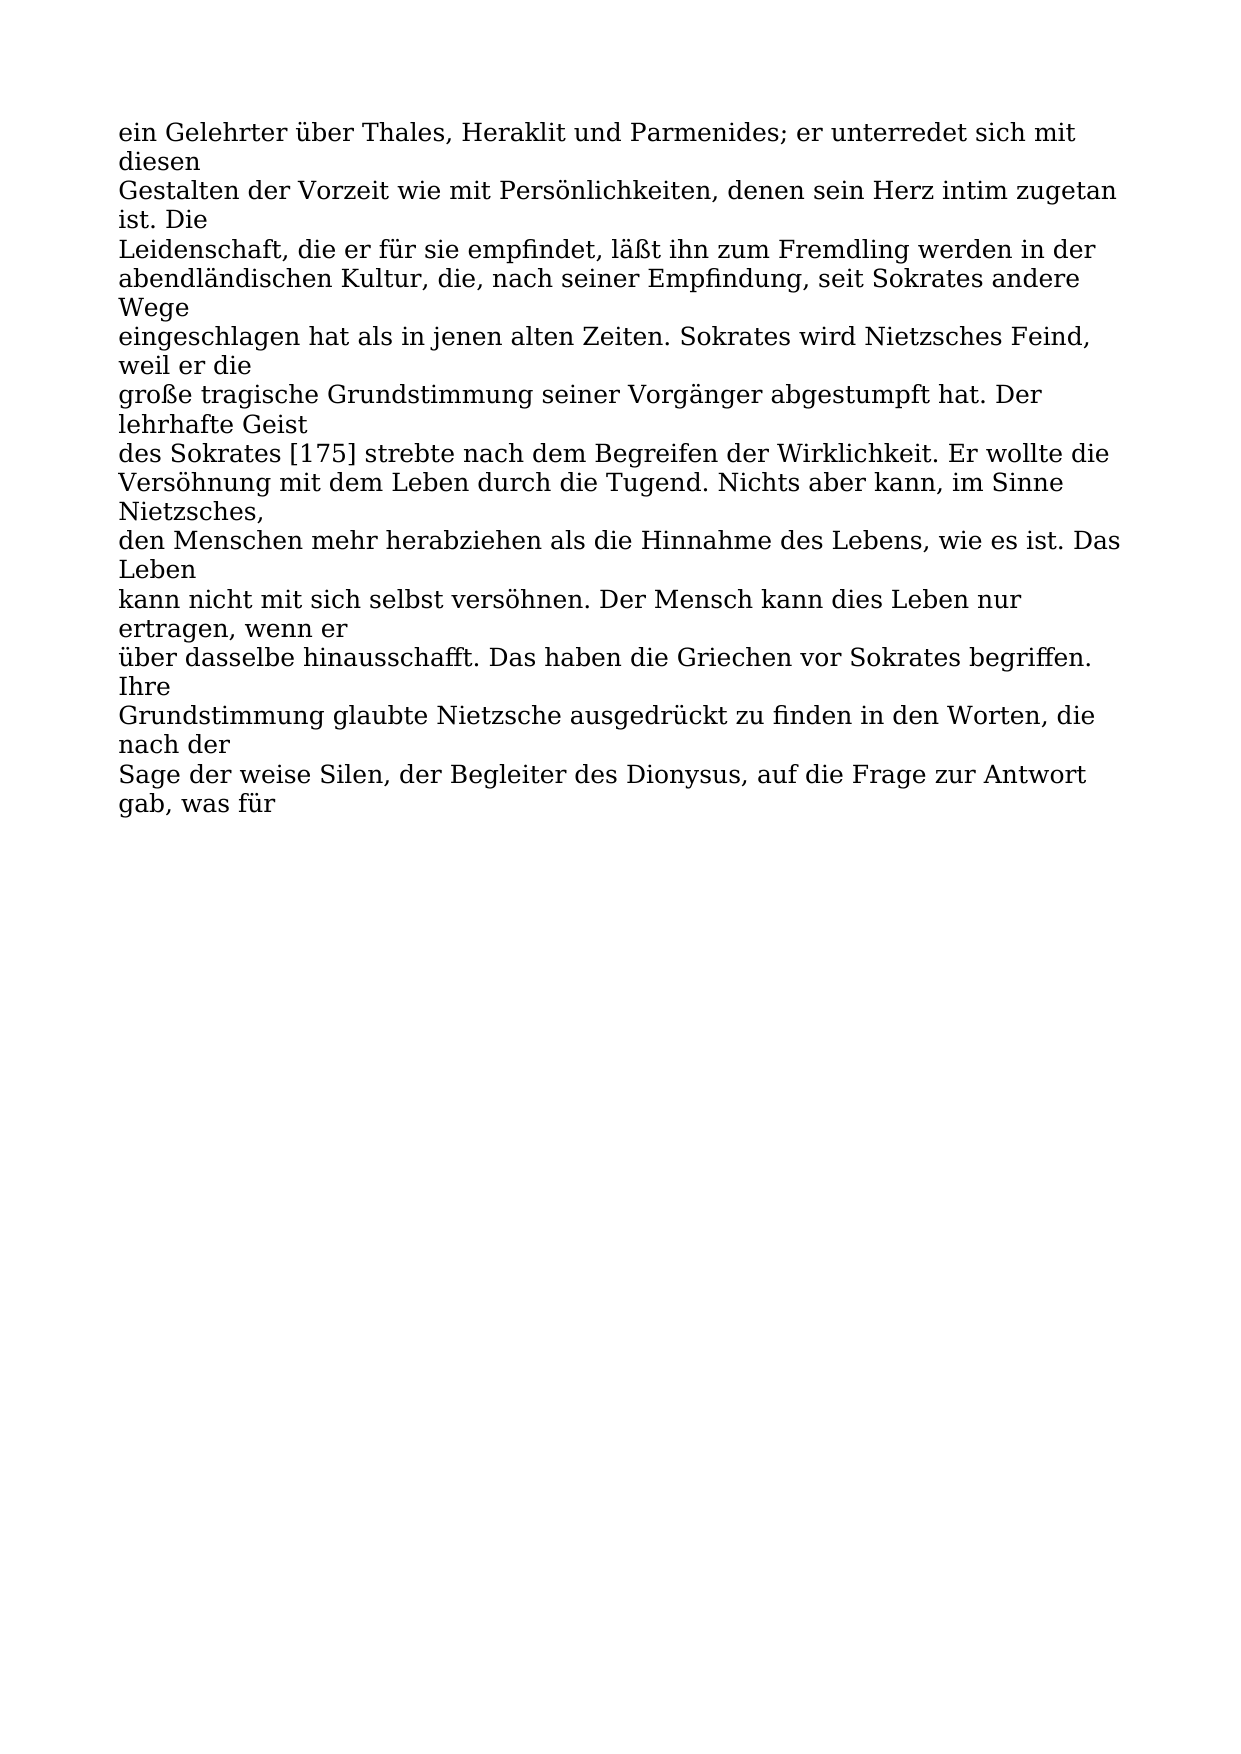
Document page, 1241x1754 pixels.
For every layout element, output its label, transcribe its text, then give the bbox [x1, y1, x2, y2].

text große tragische Grundstimmung seiner Vorgänger abgestumpft hat. Der lehrhafte Geist [118, 381, 1122, 439]
text Sage der weise Silen, der Begleiter des Dionysus, auf die Frage zur Antwort gab, was für [118, 760, 1122, 818]
text kann nicht mit sich selbst versöhnen. Der Mensch kann dies Leben nur ertragen, wenn er [118, 585, 1122, 643]
text Versöhnung mit dem Leben durch die Tugend. Nichts aber kann, im Sinne Nietzsches, [118, 468, 1122, 526]
text den Menschen mehr herabziehen als die Hinnahme des Lebens, wie es ist. Das Leben [118, 526, 1122, 585]
text Leidenschaft, die er für sie empfindet, läßt ihn zum Fremdling werden in der [118, 235, 1122, 264]
text Grundstimmung glaubte Nietzsche ausgedrückt zu finden in den Worten, die nach der [118, 701, 1122, 760]
text Gestalten der Vorzeit wie mit Persönlichkeiten, denen sein Herz intim zugetan ist. Die [118, 176, 1122, 235]
text abendländischen Kultur, die, nach seiner Empfindung, seit Sokrates andere Wege [118, 264, 1122, 322]
text über dasselbe hinausschafft. Das haben die Griechen vor Sokrates begriffen. Ihre [118, 643, 1122, 701]
text des Sokrates [175] strebte nach dem Begreifen der Wirklichkeit. Er wollte die [118, 439, 1122, 468]
text eingeschlagen hat als in jenen alten Zeiten. Sokrates wird Nietzsches Feind, weil er die [118, 322, 1122, 381]
text ein Gelehrter über Thales, Heraklit und Parmenides; er unterredet sich mit diesen [118, 118, 1122, 176]
